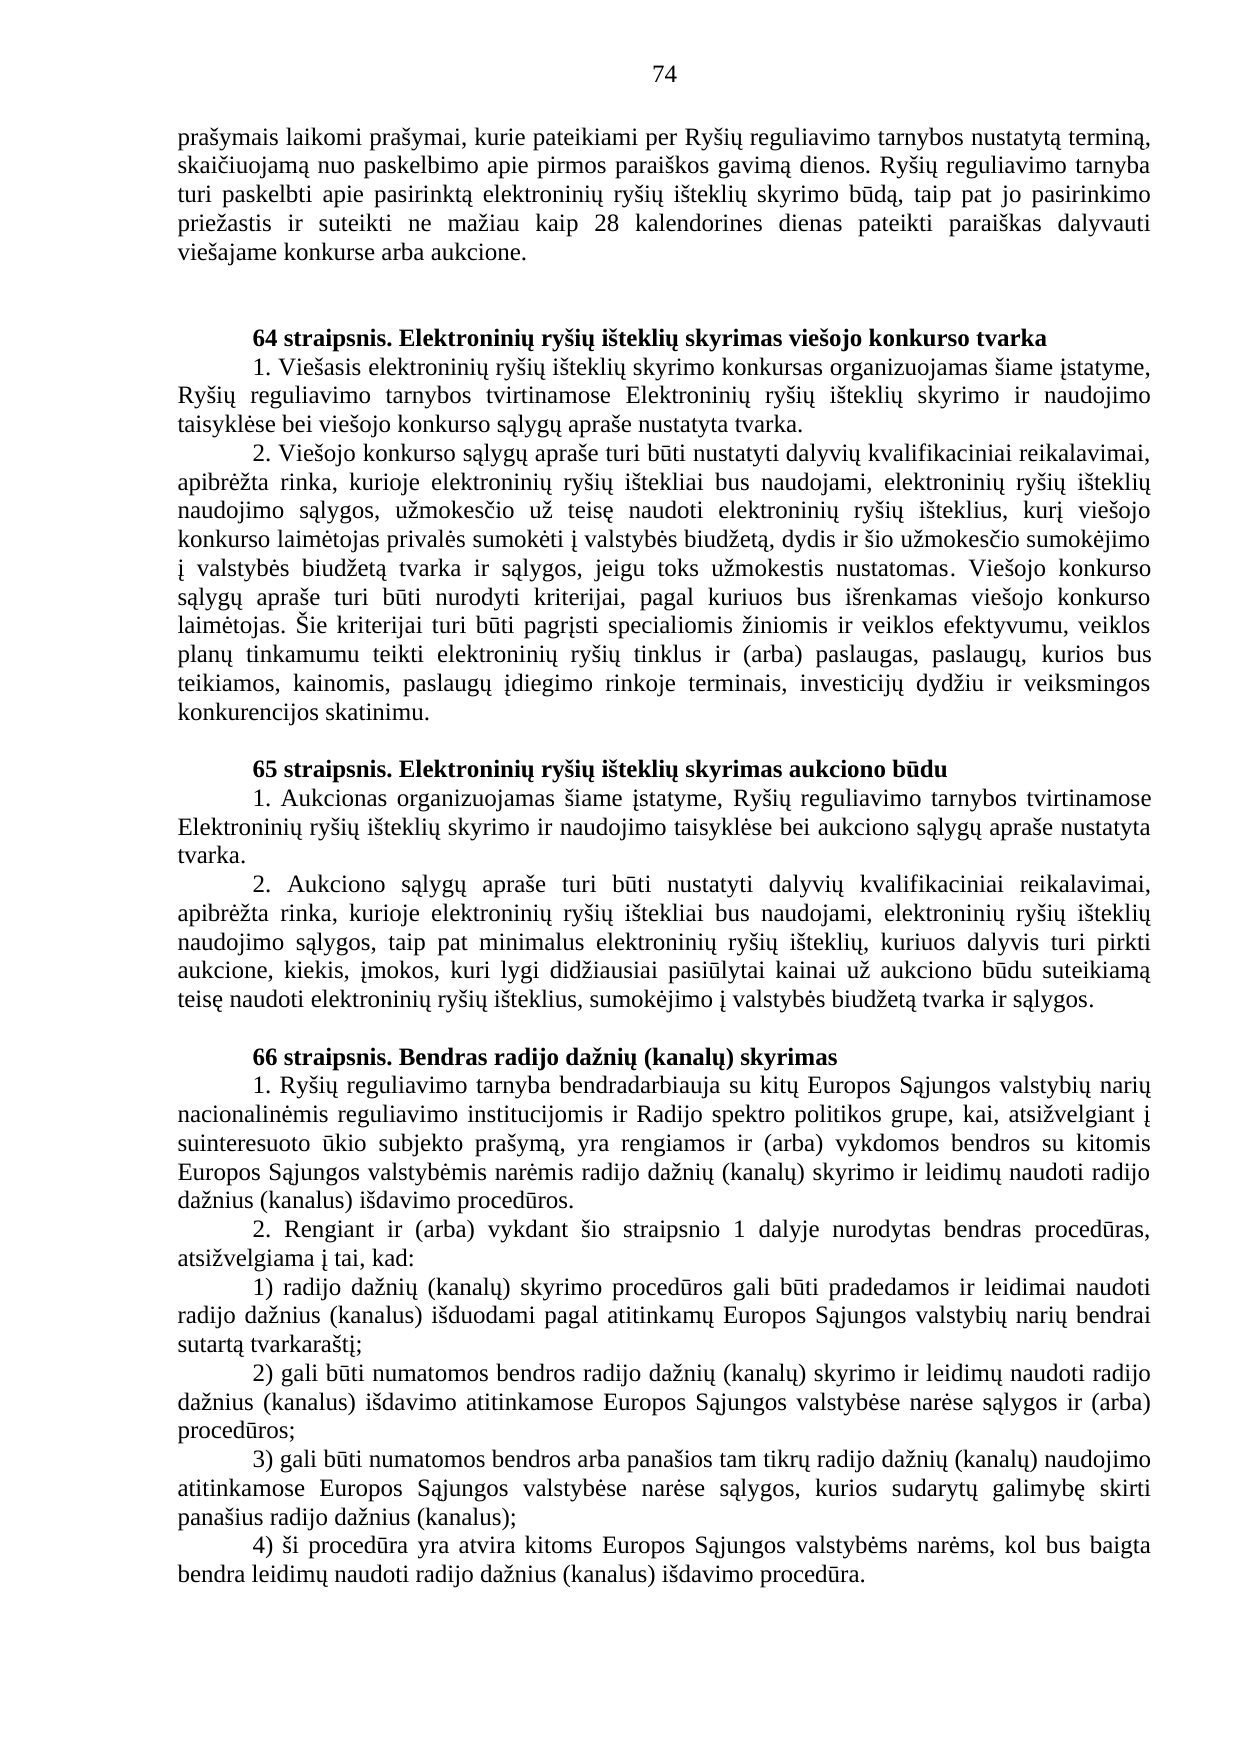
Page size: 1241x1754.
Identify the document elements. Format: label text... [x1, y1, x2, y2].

text 1. Viešasis elektroninių ryšių išteklių skyrimo konkursas organizuojamas šiame įstatyme, Ryšių reguliavimo tarnybos tvirtinamose Elektroninių ryšių išteklių skyrimo ir naudojimo taisyklėse bei viešojo konkurso sąlygų apraše nustatyta tvarka. [177, 352, 1152, 438]
text 1. Aukcionas organizuojamas šiame įstatyme, Ryšių reguliavimo tarnybos tvirtinamose Elektroninių ryšių išteklių skyrimo ir naudojimo taisyklėse bei aukciono sąlygų apraše nustatyta tvarka. [177, 783, 1152, 869]
text 64 straipsnis. Elektroninių ryšių išteklių skyrimas viešojo konkurso tvarka [177, 323, 1152, 352]
text 66 straipsnis. Bendras radijo dažnių (kanalų) skyrimas [177, 1042, 1152, 1071]
text 2) gali būti numatomos bendros radijo dažnių (kanalų) skyrimo ir leidimų naudoti radijo dažnius (kanalus) išdavimo atitinkamose Europos Sąjungos valstybėse narėse sąlygos ir (arba) procedūros; [177, 1358, 1152, 1444]
text 1. Ryšių reguliavimo tarnyba bendradarbiauja su kitų Europos Sąjungos valstybių narių nacionalinėmis reguliavimo institucijomis ir Radijo spektro politikos grupe, kai, atsižvelgiant į suinteresuoto ūkio subjekto prašymą, yra rengiamos ir (arba) vykdomos bendros su kitomis Europos Sąjungos valstybėmis narėmis radijo dažnių (kanalų) skyrimo ir leidimų naudoti radijo dažnius (kanalus) išdavimo procedūros. [177, 1071, 1152, 1214]
text 1) radijo dažnių (kanalų) skyrimo procedūros gali būti pradedamos ir leidimai naudoti radijo dažnius (kanalus) išduodami pagal atitinkamų Europos Sąjungos valstybių narių bendrai sutartą tvarkaraštį; [177, 1272, 1152, 1358]
text 3) gali būti numatomos bendros arba panašios tam tikrų radijo dažnių (kanalų) naudojimo atitinkamose Europos Sąjungos valstybėse narėse sąlygos, kurios sudarytų galimybę skirti panašius radijo dažnius (kanalus); [177, 1444, 1152, 1531]
text 2. Viešojo konkurso sąlygų apraše turi būti nustatyti dalyvių kvalifikaciniai reikalavimai, apibrėžta rinka, kurioje elektroninių ryšių ištekliai bus naudojami, elektroninių ryšių išteklių naudojimo sąlygos, užmokesčio už teisę naudoti elektroninių ryšių išteklius, kurį viešojo konkurso laimėtojas privalės sumokėti į valstybės biudžetą, dydis ir šio užmokesčio sumokėjimo į valstybės biudžetą tvarka ir sąlygos, jeigu toks užmokestis nustatomas. Viešojo konkurso sąlygų apraše turi būti nurodyti kriterijai, pagal kuriuos bus išrenkamas viešojo konkurso laimėtojas. Šie kriterijai turi būti pagrįsti specialiomis žiniomis ir veiklos efektyvumu, veiklos planų tinkamumu teikti elektroninių ryšių tinklus ir (arba) paslaugas, paslaugų, kurios bus teikiamos, kainomis, paslaugų įdiegimo rinkoje terminais, investicijų dydžiu ir veiksmingos konkurencijos skatinimu. [177, 438, 1152, 726]
text prašymais laikomi prašymai, kurie pateikiami per Ryšių reguliavimo tarnybos nustatytą terminą, skaičiuojamą nuo paskelbimo apie pirmos paraiškos gavimą dienos. Ryšių reguliavimo tarnyba turi paskelbti apie pasirinktą elektroninių ryšių išteklių skyrimo būdą, taip pat jo pasirinkimo priežastis ir suteikti ne mažiau kaip 28 kalendorines dienas pateikti paraiškas dalyvauti viešajame konkurse arba aukcione. [177, 122, 1152, 266]
text 2. Aukciono sąlygų apraše turi būti nustatyti dalyvių kvalifikaciniai reikalavimai, apibrėžta rinka, kurioje elektroninių ryšių ištekliai bus naudojami, elektroninių ryšių išteklių naudojimo sąlygos, taip pat minimalus elektroninių ryšių išteklių, kuriuos dalyvis turi pirkti aukcione, kiekis, įmokos, kuri lygi didžiausiai pasiūlytai kainai už aukciono būdu suteikiamą teisę naudoti elektroninių ryšių išteklius, sumokėjimo į valstybės biudžetą tvarka ir sąlygos. [177, 869, 1152, 1013]
text 65 straipsnis. Elektroninių ryšių išteklių skyrimas aukciono būdu [177, 754, 1152, 783]
text 4) ši procedūra yra atvira kitoms Europos Sąjungos valstybėms narėms, kol bus baigta bendra leidimų naudoti radijo dažnius (kanalus) išdavimo procedūra. [177, 1531, 1152, 1588]
text 2. Rengiant ir (arba) vykdant šio straipsnio 1 dalyje nurodytas bendras procedūras, atsižvelgiama į tai, kad: [177, 1214, 1152, 1272]
